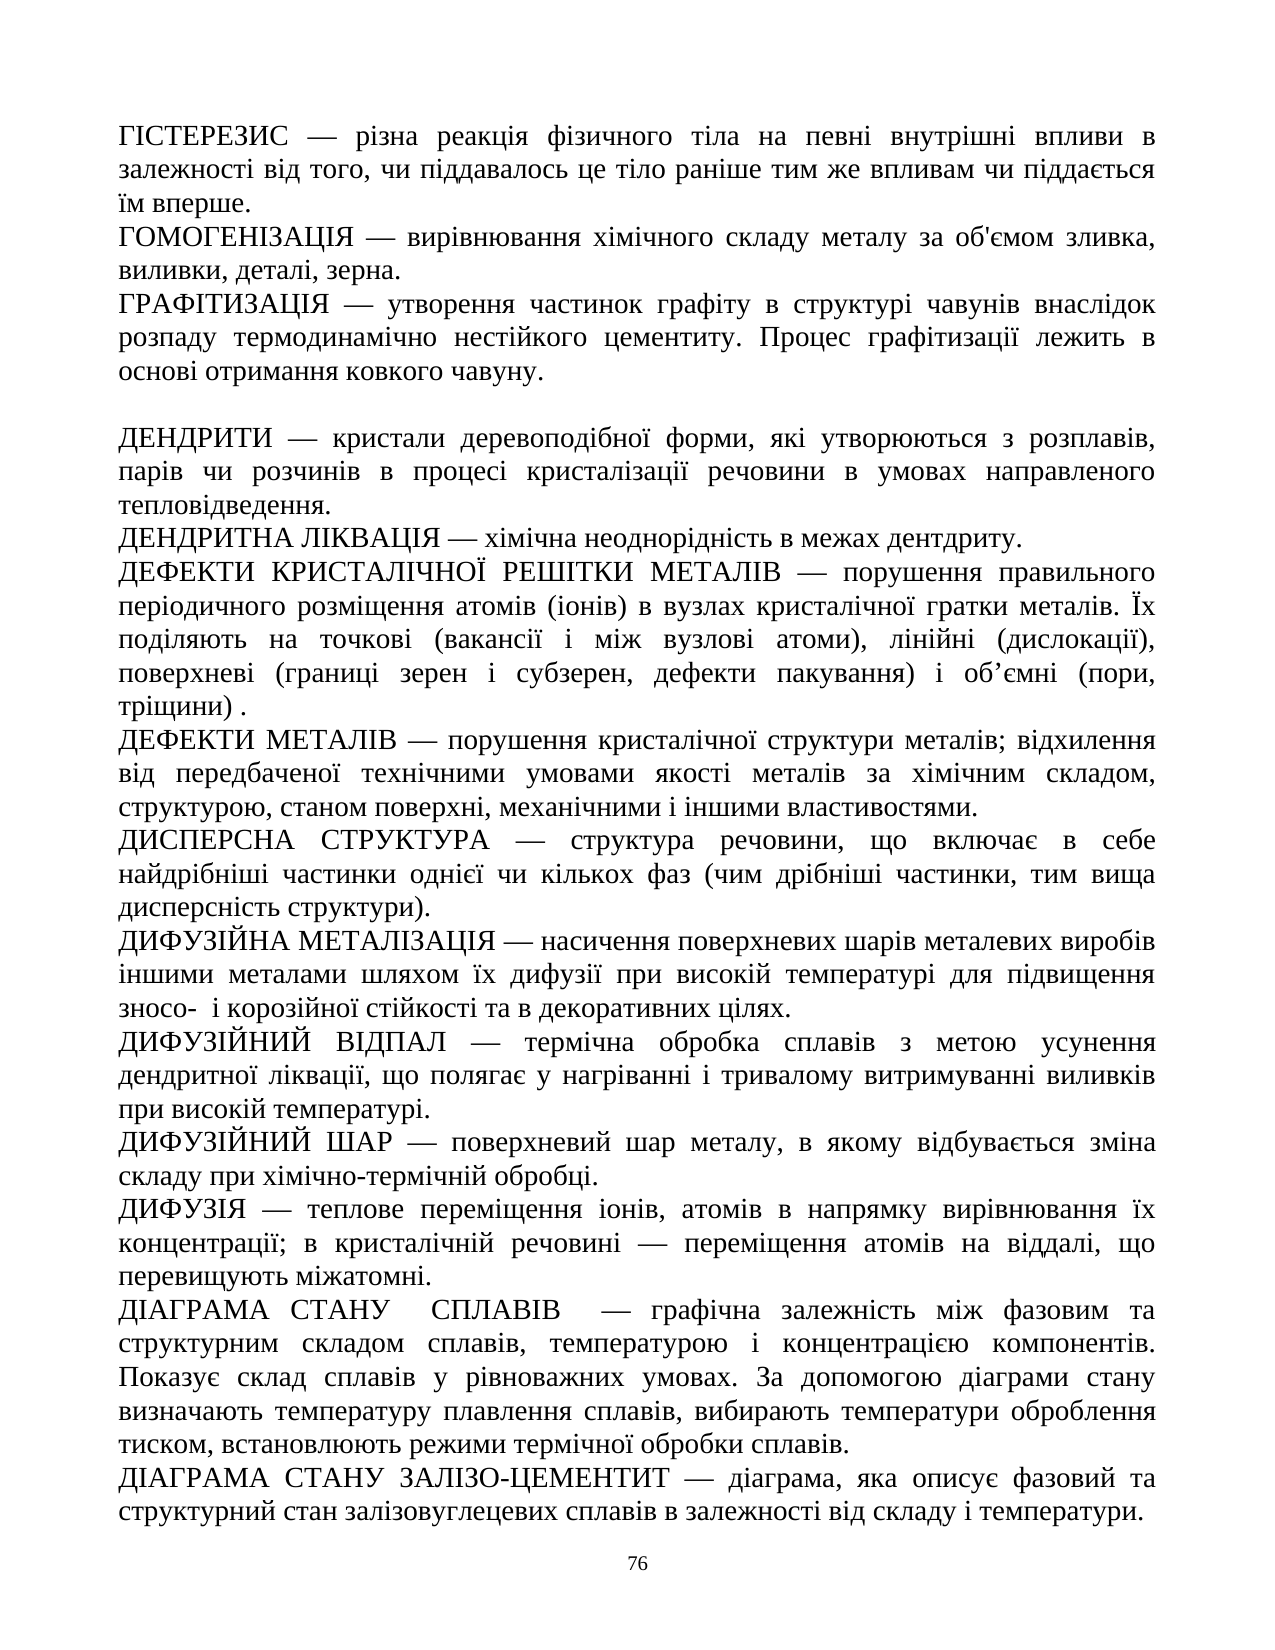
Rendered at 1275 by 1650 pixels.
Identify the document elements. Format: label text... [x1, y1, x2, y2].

text ДЕФЕКТИ МЕТАЛІВ — порушення кристалічної структури металів; відхилення від передбаченої технічними умовами якості металів за хімічним складом, структурою, станом поверхні, механічними і іншими властивостями. [118, 722, 1157, 822]
text ГРАФІТИЗАЦІЯ — утворення частинок графіту в структурі чавунів внаслідок розпаду термодинамічно нестійкого цементиту. Процес графітизації лежить в основі отримання ковкого чавуну. [118, 286, 1157, 386]
text ДИСПЕРСНА СТРУКТУРА — структура речовини, що включає в себе найдрібніші частинки однієї чи кількох фаз (чим дрібніші частинки, тим вища дисперсність структури). [118, 822, 1157, 923]
text ДІАГРАМА СТАНУ СПЛАВІВ — графічна залежність між фазовим та структурним складом сплавів, температурою і концентрацією компонентів. Показує склад сплавів у рівноважних умовах. За допомогою діаграми стану визначають температуру плавлення сплавів, вибирають температури оброблення тиском, встановлюють режими термічної обробки сплавів. [118, 1292, 1157, 1460]
text ДИФУЗІЙНИЙ ШАР — поверхневий шар металу, в якому відбувається зміна складу при хімічно-термічній обробці. [118, 1124, 1157, 1191]
text ДИФУЗІЙНИЙ ВІДПАЛ — термічна обробка сплавів з метою усунення дендритної ліквації, що полягає у нагріванні і тривалому витримуванні виливків при високій температурі. [118, 1024, 1157, 1124]
text ДИФУЗІЯ — теплове переміщення іонів, атомів в напрямку вирівнювання їх концентрації; в кристалічній речовині — переміщення атомів на віддалі, що перевищують міжатомні. [118, 1191, 1157, 1292]
text ДЕНДРИТИ — кристали деревоподібної форми, які утворюються з розплавів, парів чи розчинів в процесі кристалізації речовини в умовах направленого тепловідведення. [118, 420, 1157, 521]
text ДІАГРАМА СТАНУ ЗАЛІЗО-ЦЕМЕНТИТ — діаграма, яка описує фазовий та структурний стан залізовуглецевих сплавів в залежності від складу і температури. [118, 1460, 1157, 1527]
text ГІСТЕРЕЗИС — різна реакція фізичного тіла на певні внутрішні впливи в залежності від того, чи піддавалось це тіло раніше тим же впливам чи піддається їм вперше. [118, 118, 1157, 219]
text ДЕФЕКТИ КРИСТАЛІЧНОЇ РЕШІТКИ МЕТАЛІВ — порушення правильного періодичного розміщення атомів (іонів) в вузлах кристалічної гратки металів. Їх поділяють на точкові (вакансії і між вузлові атоми), лінійні (дислокації), поверхневі (границі зерен і субзерен, дефекти пакування) і об’ємні (пори, тріщини) . [118, 554, 1157, 722]
text ДЕНДРИТНА ЛІКВАЦІЯ — хімічна неоднорідність в межах дентдриту. [118, 521, 1157, 554]
text ДИФУЗІЙНА МЕТАЛІЗАЦІЯ — насичення поверхневих шарів металевих виробів іншими металами шляхом їх дифузії при високій температурі для підвищення зносо- і корозійної стійкості та в декоративних цілях. [118, 923, 1157, 1024]
text ГОМОГЕНІЗАЦІЯ — вирівнювання хімічного складу металу за об'ємом зливка, виливки, деталі, зерна. [118, 219, 1157, 286]
